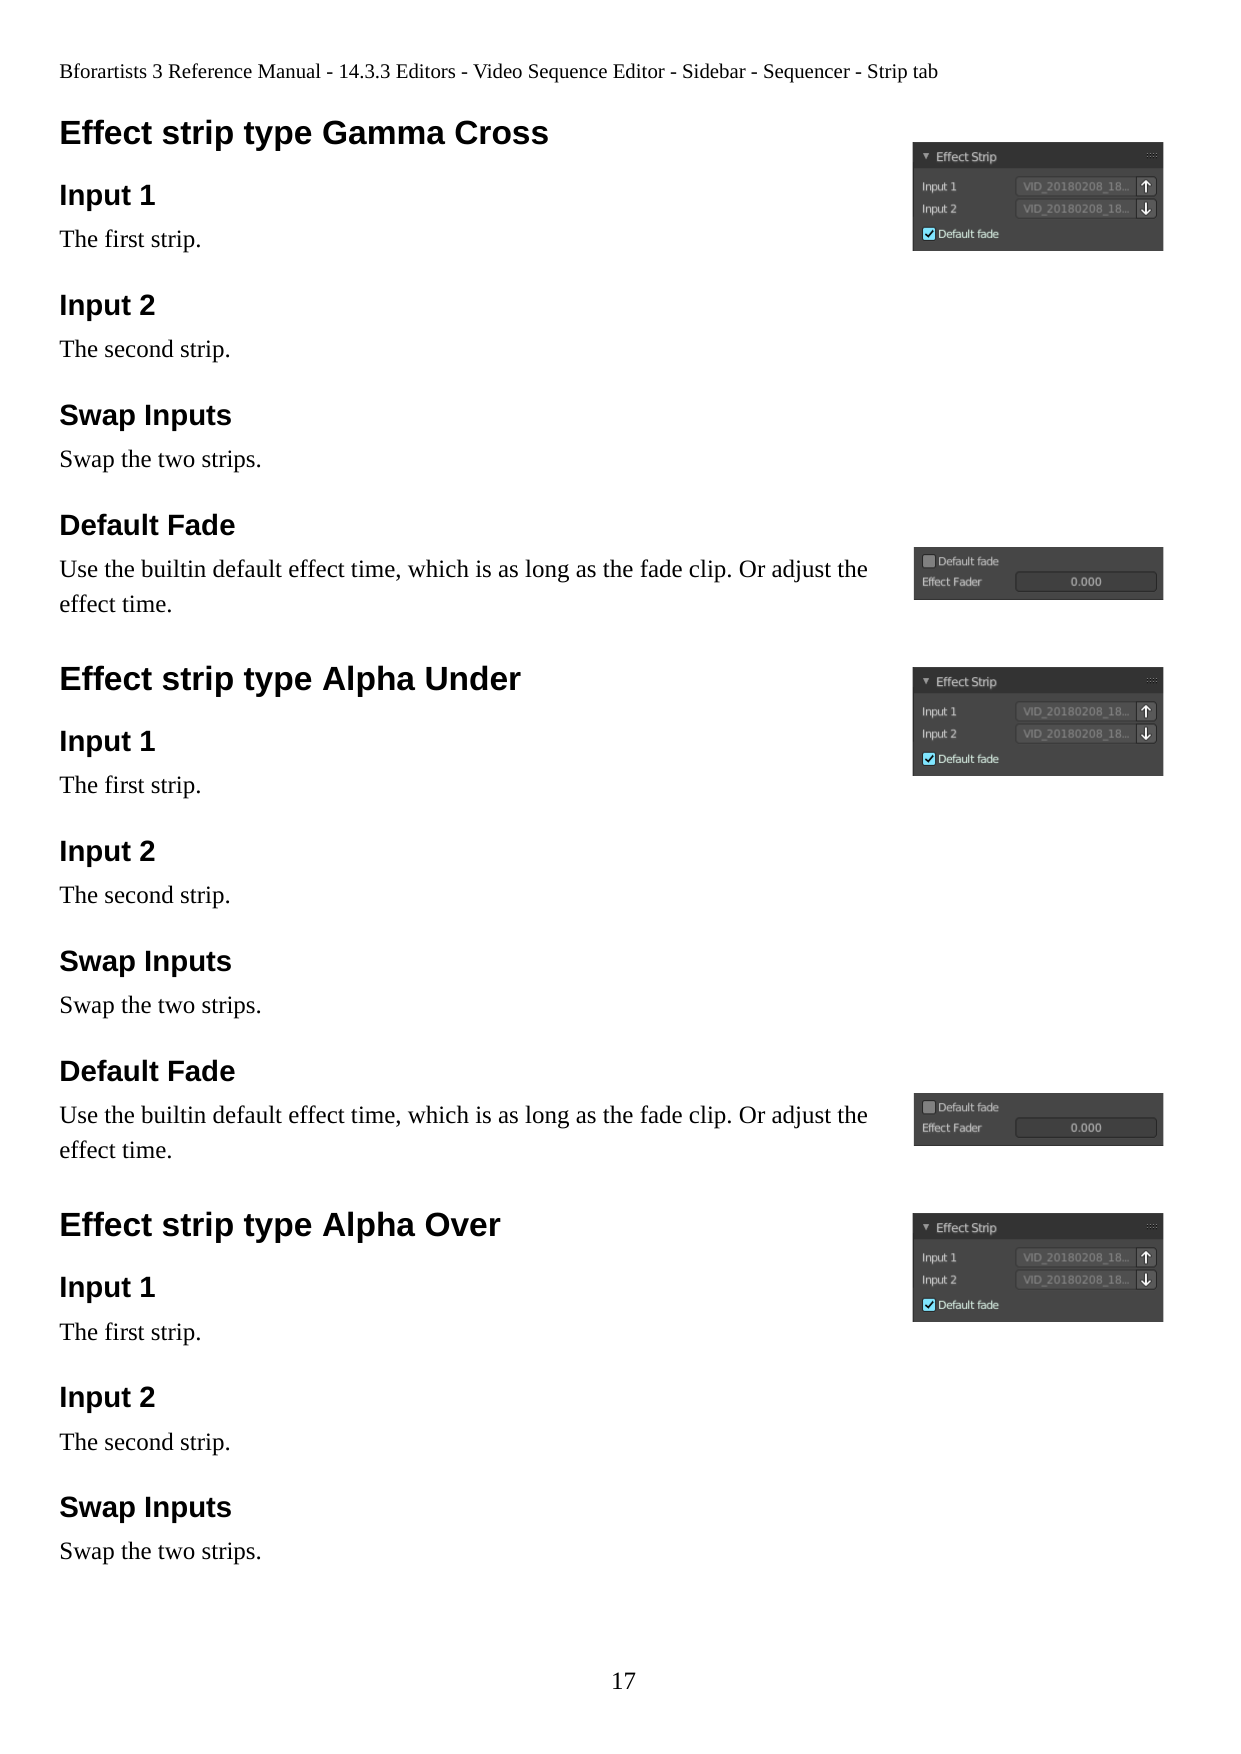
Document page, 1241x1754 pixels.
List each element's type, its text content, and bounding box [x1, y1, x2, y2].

subtitle Input 2 [59, 834, 1181, 868]
subtitle Default Fade [59, 1054, 1181, 1088]
text The second strip. [59, 881, 1181, 909]
picture [912, 667, 1164, 776]
subtitle Effect strip type Alpha Under [59, 659, 1181, 697]
subtitle Input 1 [59, 178, 912, 212]
subtitle Swap Inputs [59, 398, 1181, 432]
picture [912, 1213, 1164, 1322]
subtitle Input 2 [59, 288, 1181, 322]
text Use the builtin default effect time, which is as long as the fade clip. Or adjust the effect time. [59, 1100, 1181, 1163]
text The first strip. [59, 224, 1181, 253]
subtitle Effect strip type Alpha Over [59, 1205, 1181, 1243]
text The first strip. [59, 771, 1181, 799]
text The second strip. [59, 1427, 1181, 1455]
text Swap the two strips. [59, 1536, 1181, 1565]
subtitle Effect strip type Gamma Cross [59, 113, 1181, 151]
text Swap the two strips. [59, 444, 1181, 473]
subtitle [1164, 724, 1181, 758]
subtitle Input 1 [59, 1270, 912, 1304]
subtitle Swap Inputs [59, 944, 1181, 978]
subtitle Default Fade [59, 508, 1181, 542]
text Use the builtin default effect time, which is as long as the fade clip. Or adjust the effect time. [59, 554, 1181, 617]
subtitle Input 1 [59, 724, 912, 758]
subtitle [1164, 178, 1181, 212]
picture [912, 142, 1164, 251]
picture [913, 547, 1164, 600]
text The first strip. [59, 1317, 1181, 1345]
text The second strip. [59, 334, 1181, 363]
subtitle Input 2 [59, 1380, 1181, 1414]
subtitle Swap Inputs [59, 1490, 1181, 1524]
text Swap the two strips. [59, 990, 1181, 1019]
picture [913, 1093, 1164, 1146]
subtitle [1164, 1270, 1181, 1304]
